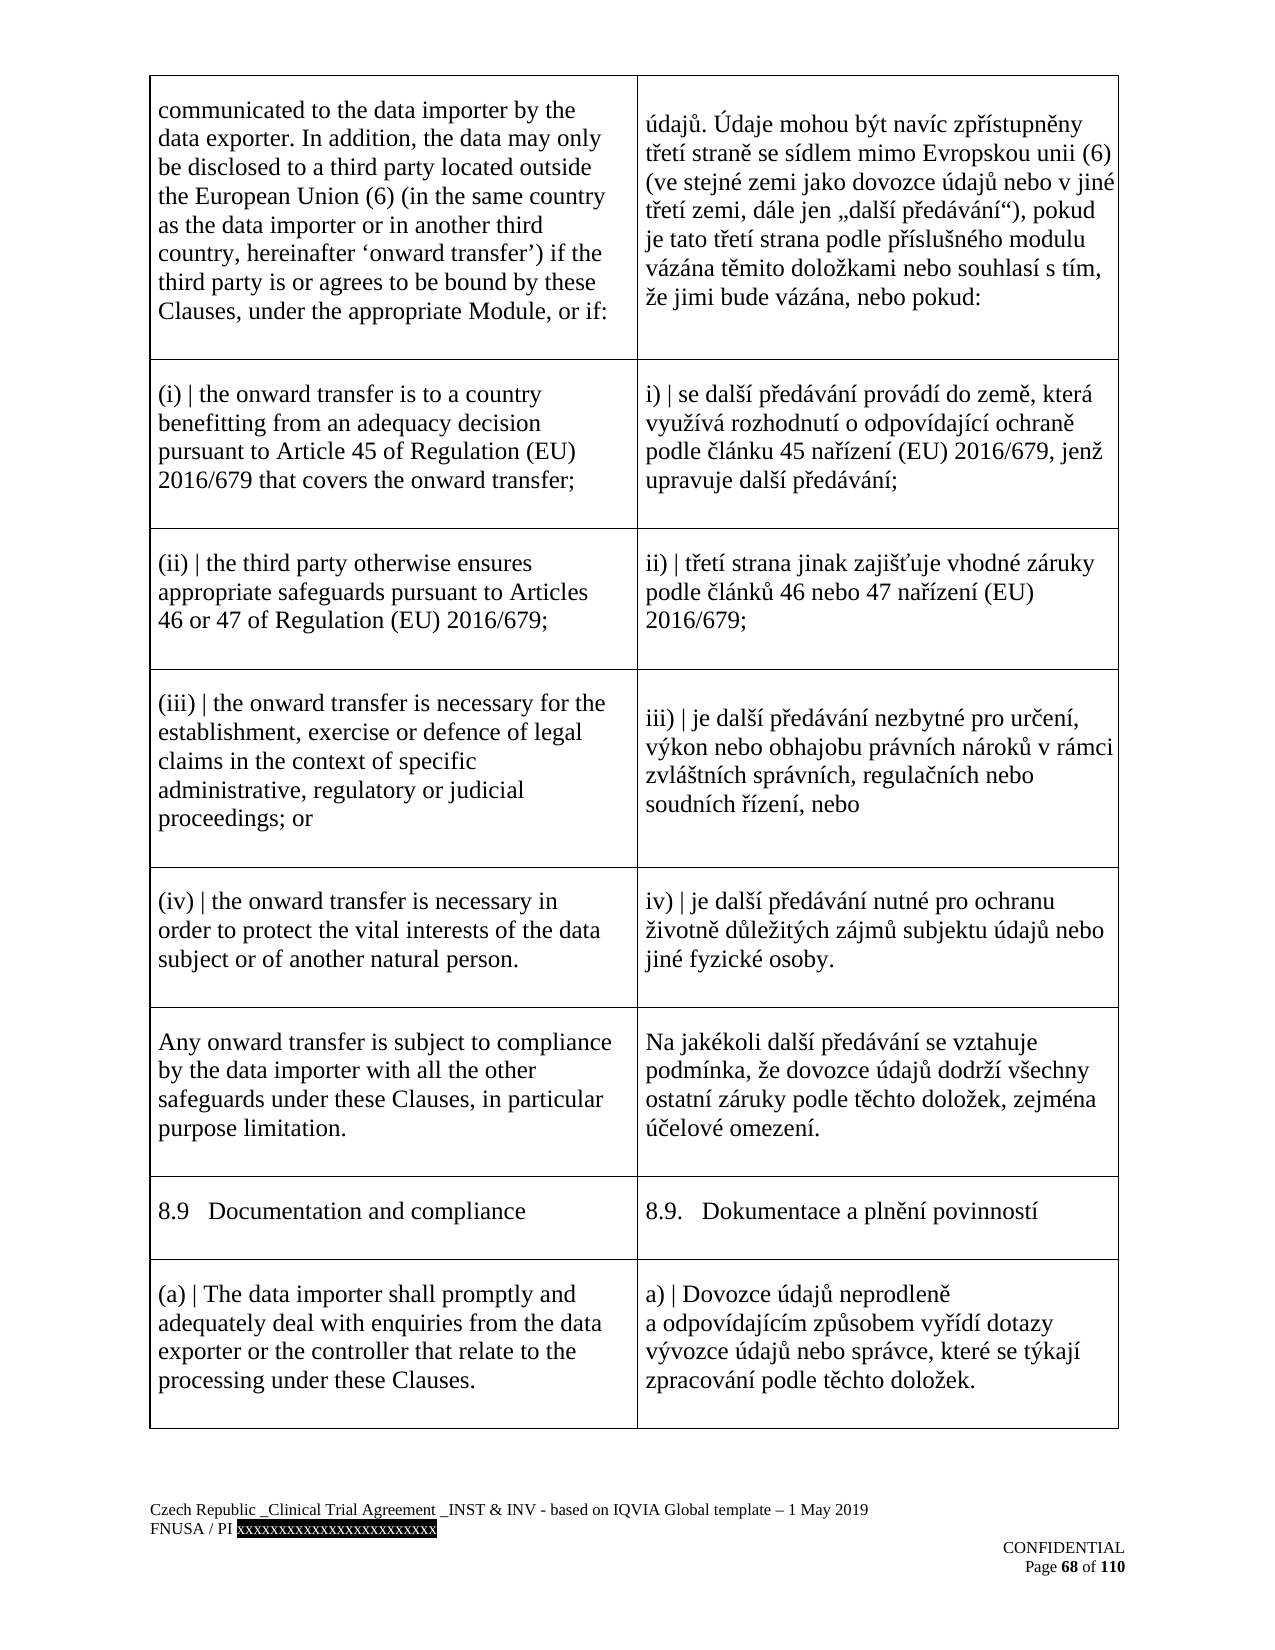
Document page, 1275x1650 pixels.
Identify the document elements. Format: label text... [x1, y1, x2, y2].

table_cell [1119, 359, 1124, 528]
table_cell [1119, 1176, 1124, 1259]
table_cell [1119, 867, 1124, 1007]
table_cell 8.9. Dokumentace a plnění povinností [638, 1177, 1118, 1259]
table_cell iv) | je další předávání nutné pro ochranu životně důležitých zájmů subjektu údajů nebo jiné fyzické osoby. [638, 868, 1118, 1007]
table_cell ii) | třetí strana jinak zajišťuje vhodné záruky podle článků 46 nebo 47 nařízení (EU) 2016/679; [638, 529, 1118, 669]
table_cell communicated to the data importer by the data exporter. In addition, the data may only be disclosed to a third party located outside the European Union (6) (in the same country as the data importer or in another third country, hereinafter ‘onward transfer’) if the third party is or agrees to be bound by these Clauses, under the appropriate Module, or if: [151, 76, 637, 359]
table_cell [1119, 1259, 1124, 1428]
table_cell (iii) | the onward transfer is necessary for the establishment, exercise or defence of legal claims in the context of specific administrative, regulatory or judicial proceedings; or [151, 670, 637, 867]
table_cell údajů. Údaje mohou být navíc zpřístupněny třetí straně se sídlem mimo Evropskou unii (6) (ve stejné zemi jako dovozce údajů nebo v jiné třetí zemi, dále jen „další předávání“), pokud je tato třetí strana podle příslušného modulu vázána těmito doložkami nebo souhlasí s tím, že jimi bude vázána, nebo pokud: [638, 76, 1118, 359]
table_cell iii) | je další předávání nezbytné pro určení, výkon nebo obhajobu právních nároků v rámci zvláštních správních, regulačních nebo soudních řízení, nebo [638, 670, 1118, 867]
table_cell Any onward transfer is subject to compliance by the data importer with all the other safeguards under these Clauses, in particular purpose limitation. [151, 1008, 637, 1176]
table_cell [1119, 75, 1124, 359]
table_cell [1119, 669, 1124, 867]
table_cell [1119, 528, 1124, 669]
table_cell [1119, 1007, 1124, 1176]
table_cell Na jakékoli další předávání se vztahuje podmínka, že dovozce údajů dodrží všechny ostatní záruky podle těchto doložek, zejména účelové omezení. [638, 1008, 1118, 1176]
table_cell (i) | the onward transfer is to a country benefitting from an adequacy decision pursuant to Article 45 of Regulation (EU) 2016/679 that covers the onward transfer; [151, 360, 637, 528]
table_cell i) | se další předávání provádí do země, která využívá rozhodnutí o odpovídající ochraně podle článku 45 nařízení (EU) 2016/679, jenž upravuje další předávání; [638, 360, 1118, 528]
table_cell (ii) | the third party otherwise ensures appropriate safeguards pursuant to Articles 46 or 47 of Regulation (EU) 2016/679; [151, 529, 637, 669]
table_cell (iv) | the onward transfer is necessary in order to protect the vital interests of the data subject or of another natural person. [151, 868, 637, 1007]
table_cell 8.9 Documentation and compliance [151, 1177, 637, 1259]
table_cell (a) | The data importer shall promptly and adequately deal with enquiries from the data exporter or the controller that relate to the processing under these Clauses. [151, 1260, 637, 1428]
table_cell a) | Dovozce údajů neprodleně a odpovídajícím způsobem vyřídí dotazy vývozce údajů nebo správce, které se týkají zpracování podle těchto doložek. [638, 1260, 1118, 1428]
